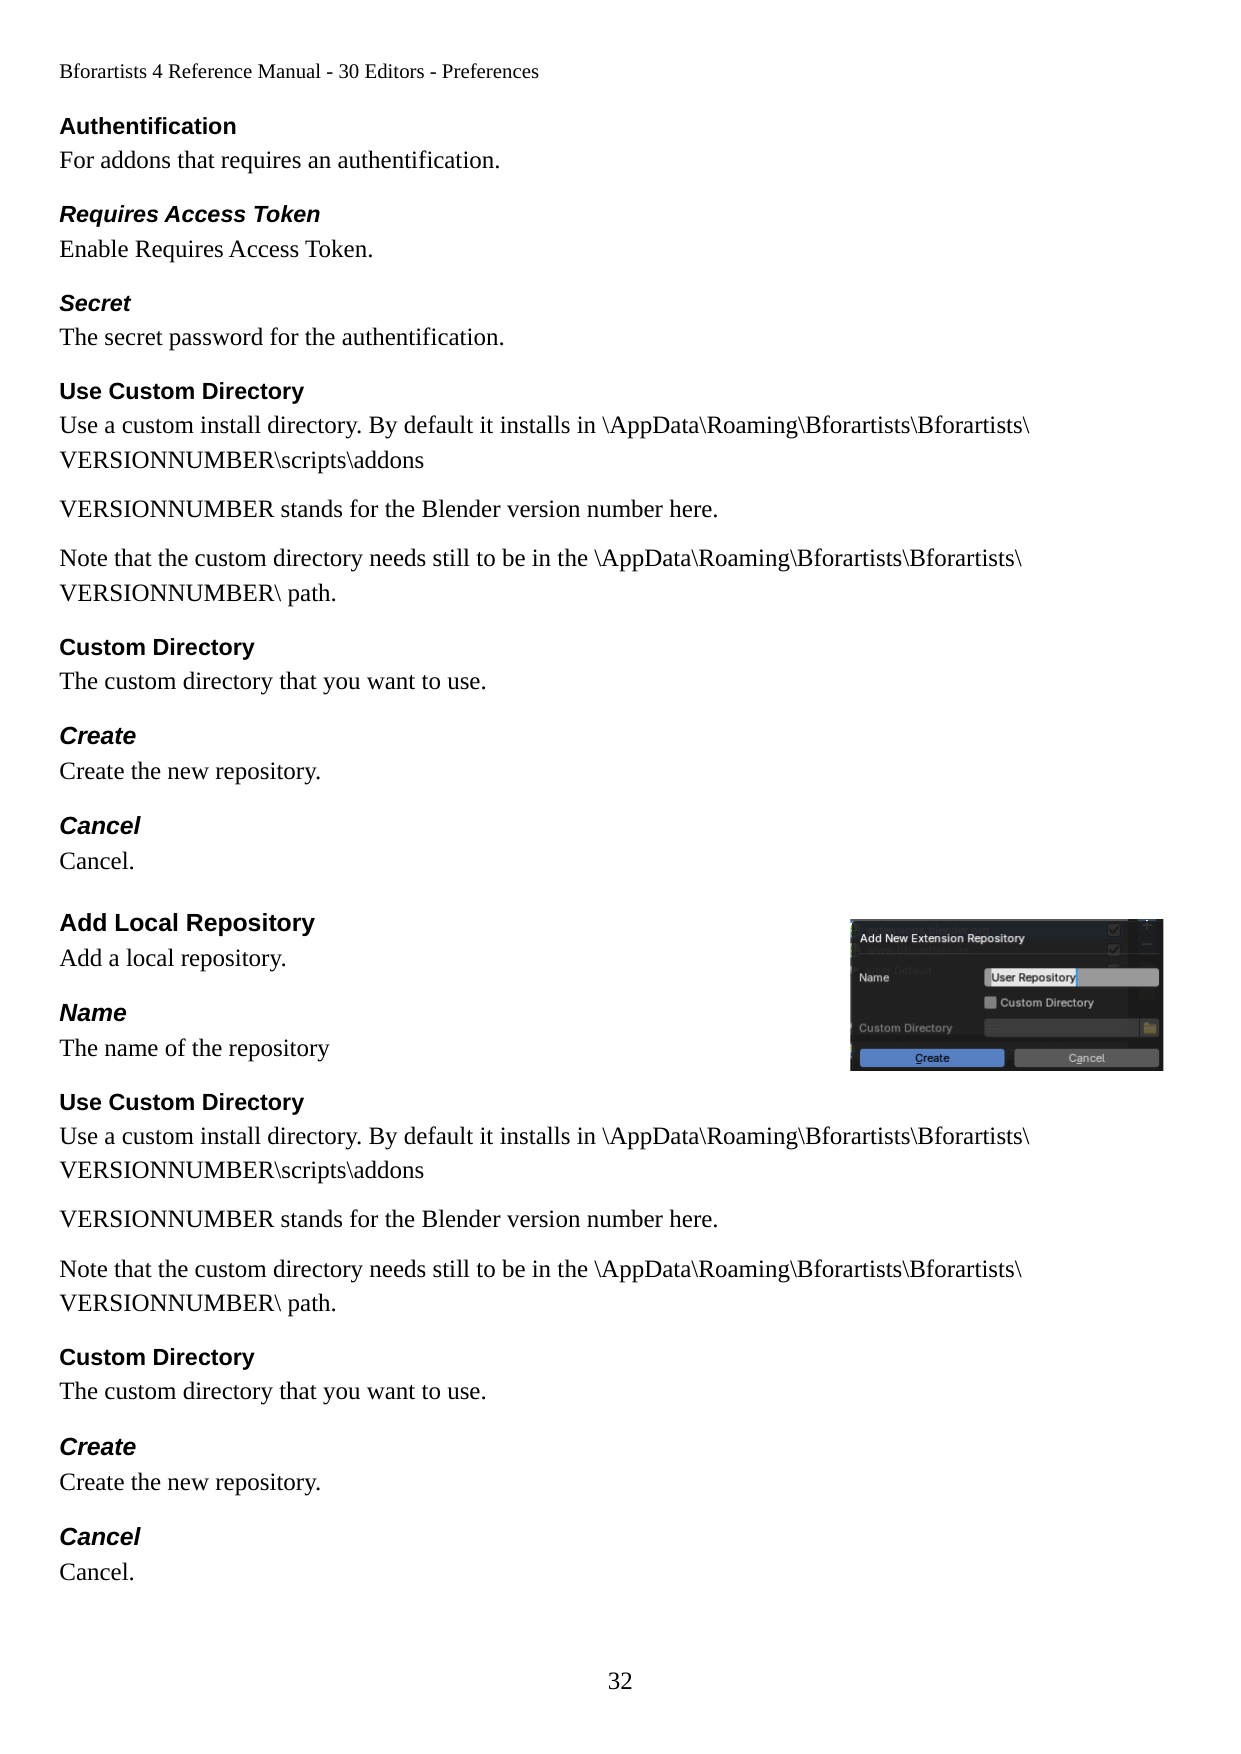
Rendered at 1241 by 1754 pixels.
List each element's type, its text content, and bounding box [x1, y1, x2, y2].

picture [850, 919, 1164, 1071]
text Note that the custom directory needs still to be in the \AppData\Roaming\Bforartists\Bforartists\VERSIONNUMBER\ path. [59, 543, 1181, 606]
text VERSIONNUMBER stands for the Blender version number here. [59, 1204, 1181, 1233]
text The secret password for the authentification. [59, 322, 1181, 351]
text Use a custom install directory. By default it installs in \AppData\Roaming\Bforartists\Bforartists\VERSIONNUMBER\scripts\addons [59, 411, 1181, 474]
subtitle Create [59, 721, 1181, 750]
text For addons that requires an authentification. [59, 146, 1181, 174]
subtitle Requires Access Token [59, 201, 1181, 228]
text The custom directory that you want to use. [59, 666, 1181, 695]
text Note that the custom directory needs still to be in the \AppData\Roaming\Bforartists\Bforartists\VERSIONNUMBER\ path. [59, 1254, 1181, 1317]
subtitle Add Local Repository [59, 908, 1181, 936]
subtitle Create [59, 1432, 1181, 1460]
text Cancel. [59, 846, 1181, 875]
subtitle Use Custom Directory [59, 1088, 1181, 1115]
text The custom directory that you want to use. [59, 1376, 1181, 1405]
subtitle Authentification [59, 113, 1181, 139]
text [1164, 943, 1181, 971]
text Cancel. [59, 1557, 1181, 1585]
subtitle Cancel [59, 811, 1181, 840]
subtitle Name [59, 998, 850, 1026]
subtitle Custom Directory [59, 633, 1181, 660]
subtitle Cancel [59, 1522, 1181, 1550]
subtitle Use Custom Directory [59, 378, 1181, 404]
text Create the new repository. [59, 1467, 1181, 1495]
subtitle Secret [59, 289, 1181, 316]
text Use a custom install directory. By default it installs in \AppData\Roaming\Bforartists\Bforartists\VERSIONNUMBER\scripts\addons [59, 1121, 1181, 1184]
subtitle [1164, 998, 1181, 1026]
subtitle Custom Directory [59, 1343, 1181, 1370]
text Enable Requires Access Token. [59, 234, 1181, 263]
text The name of the repository [59, 1033, 850, 1061]
text VERSIONNUMBER stands for the Blender version number here. [59, 494, 1181, 523]
text Add a local repository. [59, 943, 850, 971]
text Create the new repository. [59, 756, 1181, 785]
